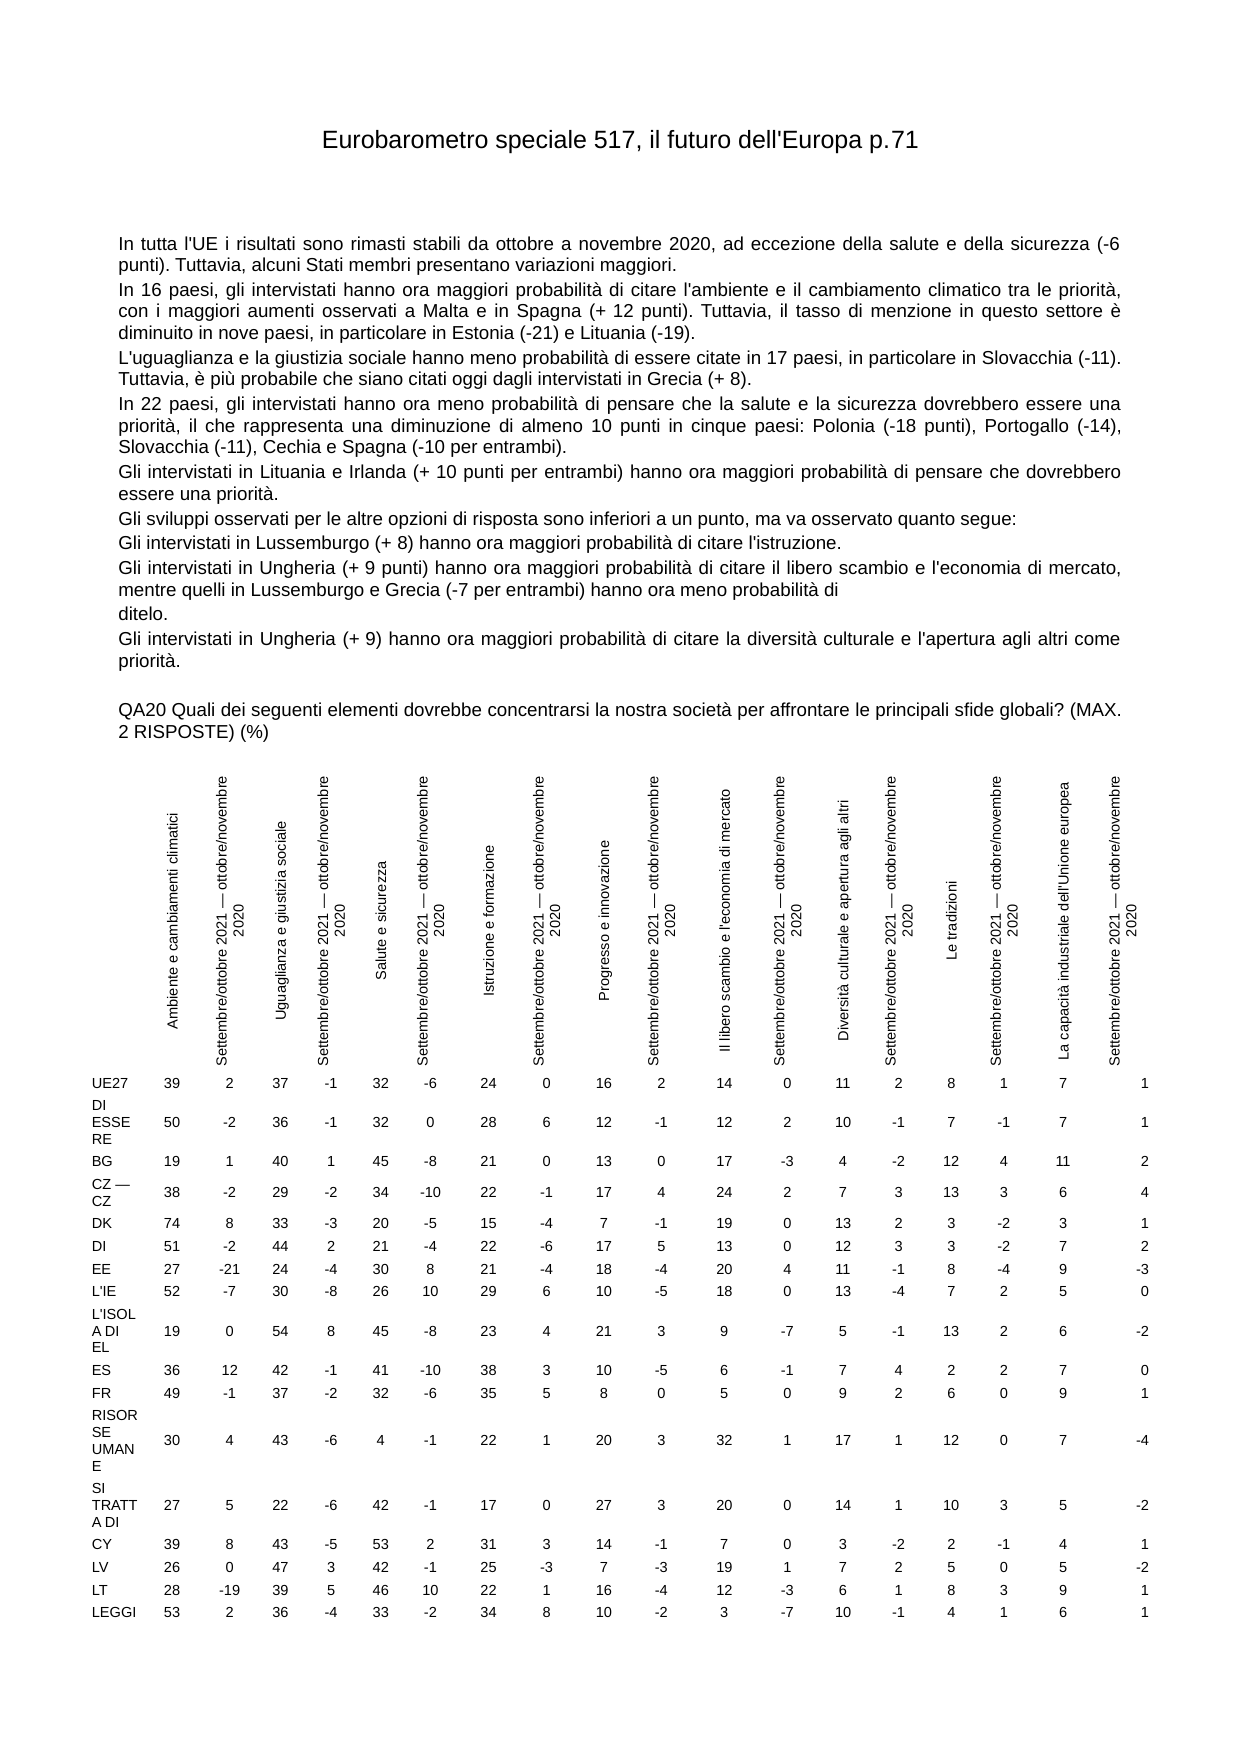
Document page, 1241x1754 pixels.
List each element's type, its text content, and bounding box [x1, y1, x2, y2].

table_cell 4 [869, 1359, 928, 1381]
table_cell 53 [360, 1533, 401, 1556]
table_cell -1 [869, 1601, 928, 1623]
table_cell 53 [143, 1601, 200, 1623]
table_cell -3 [302, 1212, 360, 1235]
table_cell 12 [690, 1578, 758, 1601]
table_cell 0 [1093, 1359, 1152, 1381]
table_cell 14 [690, 1071, 758, 1094]
table_cell -1 [758, 1359, 816, 1381]
table_cell 27 [143, 1477, 200, 1533]
table_cell 8 [200, 1212, 259, 1235]
table_cell 2 [974, 1280, 1033, 1303]
text Gli intervistati in Lussemburgo (+ 8) hanno ora maggiori probabilità di citare l'istruzione. [118, 532, 1122, 554]
table_cell 32 [690, 1404, 758, 1477]
table_cell 2 [758, 1173, 816, 1212]
table_cell 25 [459, 1556, 517, 1578]
table_cell 10 [816, 1601, 869, 1623]
table_cell 7 [1033, 1094, 1093, 1150]
table_cell 5 [1033, 1477, 1093, 1533]
table_cell 12 [690, 1094, 758, 1150]
table_cell -4 [302, 1258, 360, 1280]
table_cell 3 [632, 1404, 690, 1477]
table_cell 16 [575, 1071, 632, 1094]
table_cell 7 [816, 1359, 869, 1381]
table_cell 1 [1093, 1601, 1152, 1623]
table_cell 5 [1033, 1280, 1093, 1303]
table_cell 26 [360, 1280, 401, 1303]
table_cell -7 [758, 1303, 816, 1359]
table_cell 12 [928, 1150, 974, 1173]
table_cell -21 [200, 1258, 259, 1280]
table_cell 10 [575, 1359, 632, 1381]
table_cell 29 [459, 1280, 517, 1303]
table_cell 34 [360, 1173, 401, 1212]
table_cell 21 [360, 1235, 401, 1257]
table_cell 0 [974, 1404, 1033, 1477]
table_cell 5 [1033, 1556, 1093, 1578]
table_cell -7 [200, 1280, 259, 1303]
table_cell 5 [517, 1381, 575, 1404]
text L'uguaglianza e la giustizia sociale hanno meno probabilità di essere citate in 17 paesi, in particolare in Slovacchia (-11). Tuttavia, è più probabile che siano citati oggi dagli intervistati in Grecia (+ 8). [118, 347, 1122, 390]
text In 22 paesi, gli intervistati hanno ora meno probabilità di pensare che la salute e la sicurezza dovrebbero essere una priorità, il che rappresenta una diminuzione di almeno 10 punti in cinque paesi: Polonia (-18 punti), Portogallo (-14), Slovacchia (-11), Cechia e Spagna (-10 per entrambi). [118, 393, 1122, 458]
table_cell 26 [143, 1556, 200, 1578]
table_cell 27 [143, 1258, 200, 1280]
table_cell -1 [517, 1173, 575, 1212]
table_cell -6 [302, 1404, 360, 1477]
table_cell 7 [928, 1280, 974, 1303]
table_cell -2 [632, 1601, 690, 1623]
table_cell 2 [869, 1071, 928, 1094]
table_cell 32 [360, 1094, 401, 1150]
table_cell 20 [690, 1258, 758, 1280]
table_cell -1 [869, 1258, 928, 1280]
table_cell 36 [259, 1601, 302, 1623]
table_cell 0 [758, 1533, 816, 1556]
table_cell -1 [302, 1359, 360, 1381]
table_header Settembre/ottobre 2021 — ottobre/novembre 2020 [302, 770, 360, 1071]
table_cell 2 [974, 1359, 1033, 1381]
table_cell 17 [459, 1477, 517, 1533]
text Gli intervistati in Lituania e Irlanda (+ 10 punti per entrambi) hanno ora maggiori probabilità di pensare che dovrebbero essere una priorità. [118, 461, 1122, 504]
table_header Settembre/ottobre 2021 — ottobre/novembre 2020 [1093, 770, 1152, 1071]
table_cell 3 [974, 1173, 1033, 1212]
text In tutta l'UE i risultati sono rimasti stabili da ottobre a novembre 2020, ad eccezione della salute e della sicurezza (-6 punti). Tuttavia, alcuni Stati membri presentano variazioni maggiori. [118, 232, 1122, 276]
table_cell 7 [1033, 1235, 1093, 1257]
table_cell 1 [869, 1578, 928, 1601]
table_cell -1 [632, 1094, 690, 1150]
table_cell 50 [143, 1094, 200, 1150]
table_cell -1 [401, 1477, 459, 1533]
table_cell 3 [928, 1212, 974, 1235]
table_cell 24 [459, 1071, 517, 1094]
table_cell 19 [143, 1303, 200, 1359]
table_cell 21 [575, 1303, 632, 1359]
table_cell -10 [401, 1359, 459, 1381]
table_cell 39 [143, 1071, 200, 1094]
table_cell 20 [690, 1477, 758, 1533]
table_cell 46 [360, 1578, 401, 1601]
table_cell 44 [259, 1235, 302, 1257]
table_cell EE [89, 1258, 143, 1280]
table_cell LEGGI [89, 1601, 143, 1623]
table_cell 5 [690, 1381, 758, 1404]
table_cell -1 [869, 1094, 928, 1150]
table_cell 2 [302, 1235, 360, 1257]
table_cell LT [89, 1578, 143, 1601]
table_cell 1 [1093, 1212, 1152, 1235]
table_cell CY [89, 1533, 143, 1556]
table_cell 4 [632, 1173, 690, 1212]
table_cell -1 [401, 1556, 459, 1578]
table_cell 42 [259, 1359, 302, 1381]
table_header Progresso e innovazione [575, 770, 632, 1071]
table_cell 9 [1033, 1578, 1093, 1601]
table_cell 9 [1033, 1258, 1093, 1280]
table_cell 13 [928, 1173, 974, 1212]
table_cell 4 [200, 1404, 259, 1477]
table_cell -2 [302, 1381, 360, 1404]
text Gli intervistati in Ungheria (+ 9 punti) hanno ora maggiori probabilità di citare il libero scambio e l'economia di mercato, mentre quelli in Lussemburgo e Grecia (-7 per entrambi) hanno ora meno probabilità di [118, 557, 1122, 600]
table_cell -10 [401, 1173, 459, 1212]
table_cell -3 [1093, 1258, 1152, 1280]
text Gli intervistati in Ungheria (+ 9) hanno ora maggiori probabilità di citare la diversità culturale e l'apertura agli altri come priorità. [118, 628, 1122, 671]
table_cell -5 [302, 1533, 360, 1556]
table_cell 0 [401, 1094, 459, 1150]
text ditelo. [118, 603, 1122, 625]
table_cell 24 [259, 1258, 302, 1280]
table_cell 11 [1033, 1150, 1093, 1173]
table_cell 33 [360, 1601, 401, 1623]
table_cell -5 [401, 1212, 459, 1235]
table_cell ES [89, 1359, 143, 1381]
table_cell -3 [758, 1150, 816, 1173]
table_cell 45 [360, 1150, 401, 1173]
table_cell -4 [517, 1212, 575, 1235]
table_cell 18 [690, 1280, 758, 1303]
table_cell 4 [517, 1303, 575, 1359]
table_cell 30 [360, 1258, 401, 1280]
table_cell -1 [632, 1533, 690, 1556]
table_cell 28 [143, 1578, 200, 1601]
table_cell 6 [517, 1280, 575, 1303]
table_cell DI [89, 1235, 143, 1257]
table_cell -2 [869, 1533, 928, 1556]
table_cell 42 [360, 1556, 401, 1578]
table_cell 4 [1093, 1173, 1152, 1212]
table_cell 4 [758, 1258, 816, 1280]
table_cell -3 [632, 1556, 690, 1578]
table_cell 47 [259, 1556, 302, 1578]
table_cell 0 [758, 1212, 816, 1235]
table_cell 17 [816, 1404, 869, 1477]
table_cell 7 [1033, 1359, 1093, 1381]
table_cell 3 [869, 1173, 928, 1212]
table_cell 37 [259, 1071, 302, 1094]
table_header Le tradizioni [928, 770, 974, 1071]
table_cell 8 [928, 1071, 974, 1094]
table_cell 0 [758, 1280, 816, 1303]
table_cell 20 [575, 1404, 632, 1477]
table_cell 0 [632, 1150, 690, 1173]
table_cell 3 [1033, 1212, 1093, 1235]
table_header Uguaglianza e giustizia sociale [259, 770, 302, 1071]
table_cell 9 [1033, 1381, 1093, 1404]
table_cell -6 [401, 1071, 459, 1094]
table_cell -4 [632, 1578, 690, 1601]
table_cell 1 [1093, 1533, 1152, 1556]
table_cell 22 [459, 1235, 517, 1257]
table_header Settembre/ottobre 2021 — ottobre/novembre 2020 [758, 770, 816, 1071]
table_cell 2 [869, 1212, 928, 1235]
table_cell 8 [401, 1258, 459, 1280]
table_cell 0 [758, 1071, 816, 1094]
table_cell 8 [928, 1258, 974, 1280]
table_cell 22 [259, 1477, 302, 1533]
table_cell 19 [690, 1556, 758, 1578]
table_header Salute e sicurezza [360, 770, 401, 1071]
table_cell 3 [517, 1533, 575, 1556]
table_cell 36 [259, 1094, 302, 1150]
table_cell 6 [928, 1381, 974, 1404]
table_cell 1 [758, 1556, 816, 1578]
table_cell 7 [928, 1094, 974, 1150]
table_cell 4 [974, 1150, 1033, 1173]
table_cell DK [89, 1212, 143, 1235]
table_cell -6 [517, 1235, 575, 1257]
table_cell 8 [517, 1601, 575, 1623]
table_cell 8 [200, 1533, 259, 1556]
table_cell 1 [1093, 1071, 1152, 1094]
table_cell 74 [143, 1212, 200, 1235]
table_cell 2 [200, 1071, 259, 1094]
table_cell 32 [360, 1381, 401, 1404]
table_cell -4 [1093, 1404, 1152, 1477]
table_cell 29 [259, 1173, 302, 1212]
table_cell 33 [259, 1212, 302, 1235]
table_cell LV [89, 1556, 143, 1578]
text In 16 paesi, gli intervistati hanno ora maggiori probabilità di citare l'ambiente e il cambiamento climatico tra le priorità, con i maggiori aumenti osservati a Malta e in Spagna (+ 12 punti). Tuttavia, il tasso di menzione in questo settore è diminuito in nove paesi, in particolare in Estonia (-21) e Lituania (-19). [118, 279, 1122, 343]
table_cell 2 [632, 1071, 690, 1094]
table_cell 17 [575, 1173, 632, 1212]
table_cell 6 [517, 1094, 575, 1150]
table_cell -4 [869, 1280, 928, 1303]
table_cell 2 [869, 1556, 928, 1578]
table_cell 24 [690, 1173, 758, 1212]
table_cell 0 [517, 1071, 575, 1094]
table_cell 2 [1093, 1150, 1152, 1173]
table_cell 1 [200, 1150, 259, 1173]
table_cell 6 [1033, 1173, 1093, 1212]
table_cell 6 [1033, 1303, 1093, 1359]
table_cell UE27 [89, 1071, 143, 1094]
table_header Settembre/ottobre 2021 — ottobre/novembre 2020 [632, 770, 690, 1071]
table_cell 30 [143, 1404, 200, 1477]
table_cell 51 [143, 1235, 200, 1257]
table_cell -4 [632, 1258, 690, 1280]
table_cell 52 [143, 1280, 200, 1303]
table_cell 36 [143, 1359, 200, 1381]
table_cell 8 [928, 1578, 974, 1601]
table_cell 10 [575, 1280, 632, 1303]
table_cell -1 [200, 1381, 259, 1404]
table_cell 13 [575, 1150, 632, 1173]
table_cell 5 [632, 1235, 690, 1257]
table_cell 3 [302, 1556, 360, 1578]
table_cell 4 [1033, 1533, 1093, 1556]
table_cell 1 [517, 1578, 575, 1601]
table_cell 13 [816, 1212, 869, 1235]
table_cell 30 [259, 1280, 302, 1303]
table_cell 10 [401, 1578, 459, 1601]
table_cell -1 [869, 1303, 928, 1359]
table_cell 7 [1033, 1404, 1093, 1477]
table_header Diversità culturale e apertura agli altri [816, 770, 869, 1071]
table_cell 43 [259, 1404, 302, 1477]
table_cell -2 [1093, 1556, 1152, 1578]
table_cell 0 [200, 1556, 259, 1578]
table_cell 7 [690, 1533, 758, 1556]
table_cell 19 [690, 1212, 758, 1235]
table_cell 0 [758, 1477, 816, 1533]
table_cell 3 [974, 1578, 1033, 1601]
table_cell 22 [459, 1578, 517, 1601]
table_cell L'IE [89, 1280, 143, 1303]
table_cell 21 [459, 1258, 517, 1280]
table_header Settembre/ottobre 2021 — ottobre/novembre 2020 [517, 770, 575, 1071]
table_cell -3 [758, 1578, 816, 1601]
table_cell 2 [1093, 1235, 1152, 1257]
table_cell -4 [517, 1258, 575, 1280]
table_header La capacità industriale dell'Unione europea [1033, 770, 1093, 1071]
table_cell 27 [575, 1477, 632, 1533]
table_cell 1 [517, 1404, 575, 1477]
table_cell -4 [302, 1601, 360, 1623]
table_cell 0 [758, 1381, 816, 1404]
table_cell -19 [200, 1578, 259, 1601]
table_cell 10 [575, 1601, 632, 1623]
table_cell 0 [974, 1556, 1033, 1578]
table_cell RISORSE UMANE [89, 1404, 143, 1477]
table_cell SI TRATTA DI [89, 1477, 143, 1533]
table_cell 20 [360, 1212, 401, 1235]
table_cell 1 [1093, 1381, 1152, 1404]
table_cell -2 [200, 1094, 259, 1150]
table_cell -1 [632, 1212, 690, 1235]
table_cell 2 [869, 1381, 928, 1404]
table_header Settembre/ottobre 2021 — ottobre/novembre 2020 [869, 770, 928, 1071]
table_cell 14 [575, 1533, 632, 1556]
table_cell 11 [816, 1071, 869, 1094]
table_cell 45 [360, 1303, 401, 1359]
table_cell 3 [632, 1477, 690, 1533]
table_cell 5 [816, 1303, 869, 1359]
table_cell 2 [928, 1359, 974, 1381]
table_cell 3 [869, 1235, 928, 1257]
table_cell 10 [401, 1280, 459, 1303]
table_cell L'ISOLA DI EL [89, 1303, 143, 1359]
table_cell 22 [459, 1404, 517, 1477]
table_cell 3 [632, 1303, 690, 1359]
table_cell DI ESSERE [89, 1094, 143, 1150]
table_cell 0 [1093, 1280, 1152, 1303]
table_cell 15 [459, 1212, 517, 1235]
table_cell -1 [302, 1094, 360, 1150]
table_cell 2 [200, 1601, 259, 1623]
table_cell -8 [302, 1280, 360, 1303]
table_cell CZ — CZ [89, 1173, 143, 1212]
table_cell 19 [143, 1150, 200, 1173]
table_cell 13 [816, 1280, 869, 1303]
table_cell -3 [517, 1556, 575, 1578]
table_cell -6 [401, 1381, 459, 1404]
table_cell 1 [974, 1071, 1033, 1094]
table_cell 49 [143, 1381, 200, 1404]
table_cell 5 [928, 1556, 974, 1578]
table_cell BG [89, 1150, 143, 1173]
table_cell 14 [816, 1477, 869, 1533]
table_header Istruzione e formazione [459, 770, 517, 1071]
table_cell -2 [1093, 1477, 1152, 1533]
table_cell 35 [459, 1381, 517, 1404]
table_cell 3 [928, 1235, 974, 1257]
table_cell 0 [758, 1235, 816, 1257]
table_cell -1 [974, 1094, 1033, 1150]
table_cell 7 [816, 1556, 869, 1578]
table_cell 1 [758, 1404, 816, 1477]
table_cell 6 [816, 1578, 869, 1601]
table_cell -2 [974, 1212, 1033, 1235]
table_cell 7 [575, 1556, 632, 1578]
table_cell 3 [974, 1477, 1033, 1533]
table_cell 40 [259, 1150, 302, 1173]
table_cell 4 [928, 1601, 974, 1623]
table_cell 8 [302, 1303, 360, 1359]
text Gli sviluppi osservati per le altre opzioni di risposta sono inferiori a un punto, ma va osservato quanto segue: [118, 507, 1122, 529]
table_cell 3 [690, 1601, 758, 1623]
table_cell 1 [302, 1150, 360, 1173]
table_cell -1 [302, 1071, 360, 1094]
table_cell 23 [459, 1303, 517, 1359]
table_cell -4 [401, 1235, 459, 1257]
table_cell 4 [816, 1150, 869, 1173]
table_cell -2 [401, 1601, 459, 1623]
table_cell 1 [1093, 1094, 1152, 1150]
table_cell 5 [200, 1477, 259, 1533]
table_cell -7 [758, 1601, 816, 1623]
table_cell 38 [459, 1359, 517, 1381]
table_cell 12 [816, 1235, 869, 1257]
table_cell 31 [459, 1533, 517, 1556]
table_cell 3 [517, 1359, 575, 1381]
table_cell -8 [401, 1150, 459, 1173]
table_cell 5 [302, 1578, 360, 1601]
table_cell 1 [869, 1477, 928, 1533]
table_cell 17 [690, 1150, 758, 1173]
table_cell 7 [1033, 1071, 1093, 1094]
table_cell -2 [302, 1173, 360, 1212]
table_header Ambiente e cambiamenti climatici [143, 770, 200, 1071]
table_cell -2 [869, 1150, 928, 1173]
table_cell 1 [1093, 1578, 1152, 1601]
table_cell -2 [200, 1173, 259, 1212]
table_cell 1 [869, 1404, 928, 1477]
table_cell 37 [259, 1381, 302, 1404]
table_cell 9 [816, 1381, 869, 1404]
table_cell 38 [143, 1173, 200, 1212]
table_cell 13 [928, 1303, 974, 1359]
table_cell -2 [974, 1235, 1033, 1257]
table_cell 2 [974, 1303, 1033, 1359]
table_cell 6 [1033, 1601, 1093, 1623]
table_cell 32 [360, 1071, 401, 1094]
table_cell 2 [401, 1533, 459, 1556]
table_cell 39 [259, 1578, 302, 1601]
table_cell 54 [259, 1303, 302, 1359]
table_cell 6 [690, 1359, 758, 1381]
table_cell 1 [974, 1601, 1033, 1623]
table_cell 3 [816, 1533, 869, 1556]
table_cell 4 [360, 1404, 401, 1477]
table_cell 7 [575, 1212, 632, 1235]
table_cell -2 [1093, 1303, 1152, 1359]
table_cell -5 [632, 1359, 690, 1381]
table_cell -8 [401, 1303, 459, 1359]
table_header Il libero scambio e l'economia di mercato [690, 770, 758, 1071]
table_cell 12 [928, 1404, 974, 1477]
table_cell 18 [575, 1258, 632, 1280]
table_cell -4 [974, 1258, 1033, 1280]
table_cell 2 [758, 1094, 816, 1150]
table_cell 13 [690, 1235, 758, 1257]
table_cell 21 [459, 1150, 517, 1173]
table_header [89, 770, 143, 1071]
table_cell 12 [200, 1359, 259, 1381]
table_cell 9 [690, 1303, 758, 1359]
table_cell -5 [632, 1280, 690, 1303]
table_cell 0 [517, 1150, 575, 1173]
table_header Settembre/ottobre 2021 — ottobre/novembre 2020 [974, 770, 1033, 1071]
table_cell 43 [259, 1533, 302, 1556]
table_cell 41 [360, 1359, 401, 1381]
table_cell 22 [459, 1173, 517, 1212]
table_cell 17 [575, 1235, 632, 1257]
table_cell 42 [360, 1477, 401, 1533]
table_cell 39 [143, 1533, 200, 1556]
table_cell 11 [816, 1258, 869, 1280]
table_header Settembre/ottobre 2021 — ottobre/novembre 2020 [200, 770, 259, 1071]
table_cell 2 [928, 1533, 974, 1556]
table_cell 16 [575, 1578, 632, 1601]
table_cell -1 [401, 1404, 459, 1477]
table_cell 7 [816, 1173, 869, 1212]
table_cell 0 [632, 1381, 690, 1404]
table_cell 34 [459, 1601, 517, 1623]
table_cell 0 [974, 1381, 1033, 1404]
table_cell FR [89, 1381, 143, 1404]
table_cell 0 [200, 1303, 259, 1359]
table_cell 10 [816, 1094, 869, 1150]
table_header Settembre/ottobre 2021 — ottobre/novembre 2020 [401, 770, 459, 1071]
table_cell -1 [974, 1533, 1033, 1556]
table_cell 12 [575, 1094, 632, 1150]
table_cell 0 [517, 1477, 575, 1533]
text QA20 Quali dei seguenti elementi dovrebbe concentrarsi la nostra società per affrontare le principali sfide globali? (MAX. 2 RISPOSTE) (%) [118, 699, 1122, 742]
table_cell -2 [200, 1235, 259, 1257]
table_cell -6 [302, 1477, 360, 1533]
table_cell 8 [575, 1381, 632, 1404]
table_cell 28 [459, 1094, 517, 1150]
table_cell 10 [928, 1477, 974, 1533]
